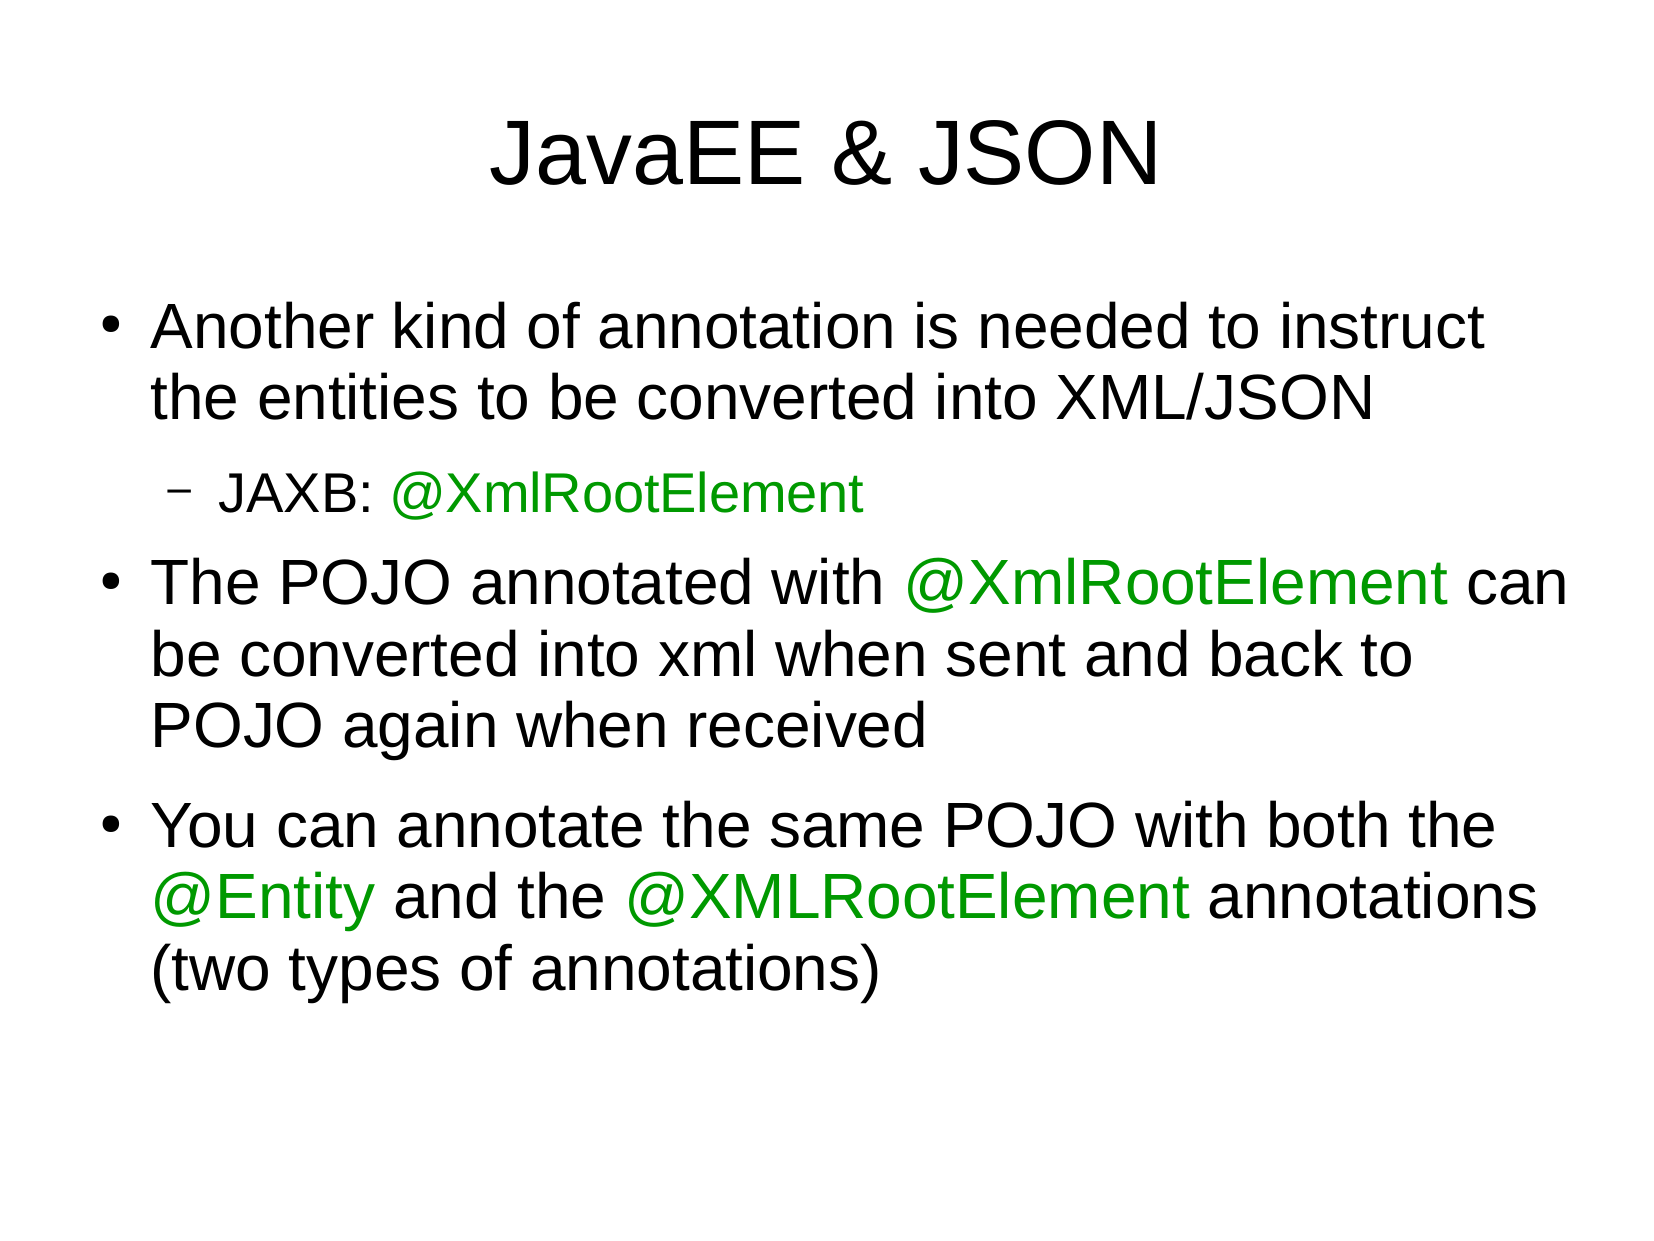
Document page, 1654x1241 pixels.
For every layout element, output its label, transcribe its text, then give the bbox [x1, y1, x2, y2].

list Another kind of annotation is needed to instruct the entities to be converted into XML/JSON JAXB: @XmlRootElement The POJO annotated with @XmlRootElement can be converted into xml when sent and back to POJO again when received You can annotate the same POJO with both the @Entity and the @XMLRootElement annotations (two types of annotations) [82, 290, 1571, 1010]
title JavaEE & JSON [82, 49, 1571, 257]
